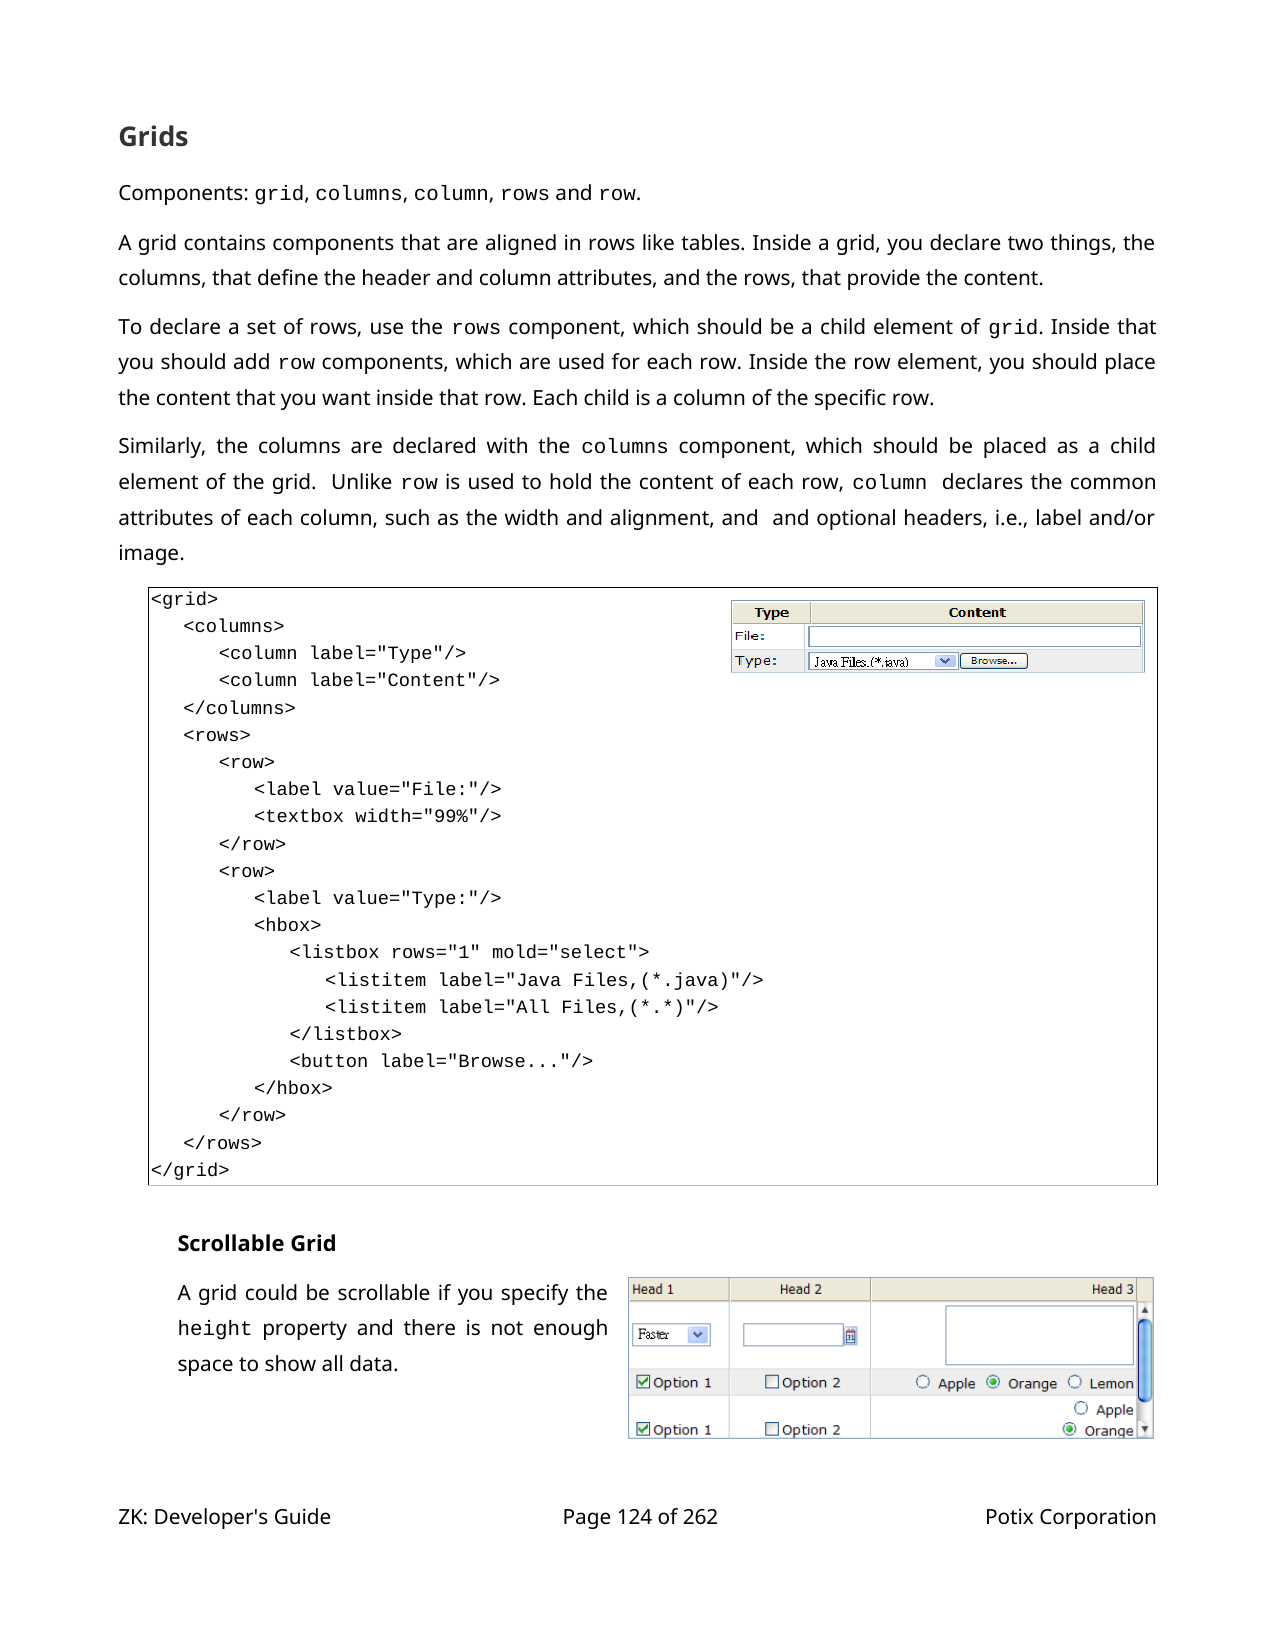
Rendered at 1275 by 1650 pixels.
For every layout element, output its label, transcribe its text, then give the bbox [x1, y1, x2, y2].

picture [731, 598, 1148, 673]
text <row> [149, 750, 1157, 774]
picture [626, 1275, 1158, 1442]
text </listbox> [149, 1022, 1157, 1046]
text </row> [149, 1103, 1157, 1128]
text [1148, 614, 1157, 638]
text <textbox width="99%"/> [149, 804, 1157, 828]
text <listbox rows="1" mold="select"> [149, 940, 1157, 964]
text <listitem label="Java Files,(*.java)"/> [149, 967, 1157, 992]
text </hbox> [149, 1076, 1157, 1100]
subtitle Grids [118, 118, 1157, 155]
text Components: grid, columns, column, rows and row. [118, 178, 1157, 207]
text <label value="File:"/> [149, 777, 1157, 801]
text <columns> [149, 614, 731, 638]
text <grid> [149, 588, 1157, 611]
text <label value="Type:"/> [149, 886, 1157, 910]
text Similarly, the columns are declared with the columns component, which should be placed as a child element of the grid. Unlike row is used to hold the content of each row, column declares the common attributes of each column, such as the width and alignment, and and optional headers, i.e., label and/or image. [118, 432, 1157, 566]
text <column label="Type"/> [149, 641, 731, 665]
text <row> [149, 859, 1157, 883]
text <listitem label="All Files,(*.*)"/> [149, 994, 1157, 1019]
text </grid> [149, 1158, 1157, 1185]
text A grid contains components that are aligned in rows like tables. Inside a grid, you declare two things, the columns, that define the header and column attributes, and the rows, that provide the content. [118, 228, 1157, 291]
text <button label="Browse..."/> [149, 1049, 1157, 1073]
text </row> [149, 831, 1157, 856]
text </columns> [149, 696, 1157, 720]
text A grid could be scrollable if you specify the height property and there is not enough space to show all data. [177, 1278, 626, 1377]
text <rows> [149, 723, 1157, 747]
subtitle Scrollable Grid [177, 1227, 1157, 1257]
text </rows> [149, 1131, 1157, 1155]
text <column label="Content"/> [149, 668, 1157, 693]
text <hbox> [149, 913, 1157, 937]
text To declare a set of rows, use the rows component, which should be a child element of grid. Inside that you should add row components, which are used for each row. Inside the row element, you should place the content that you want inside that row. Each child is a column of the specific row. [118, 312, 1157, 411]
